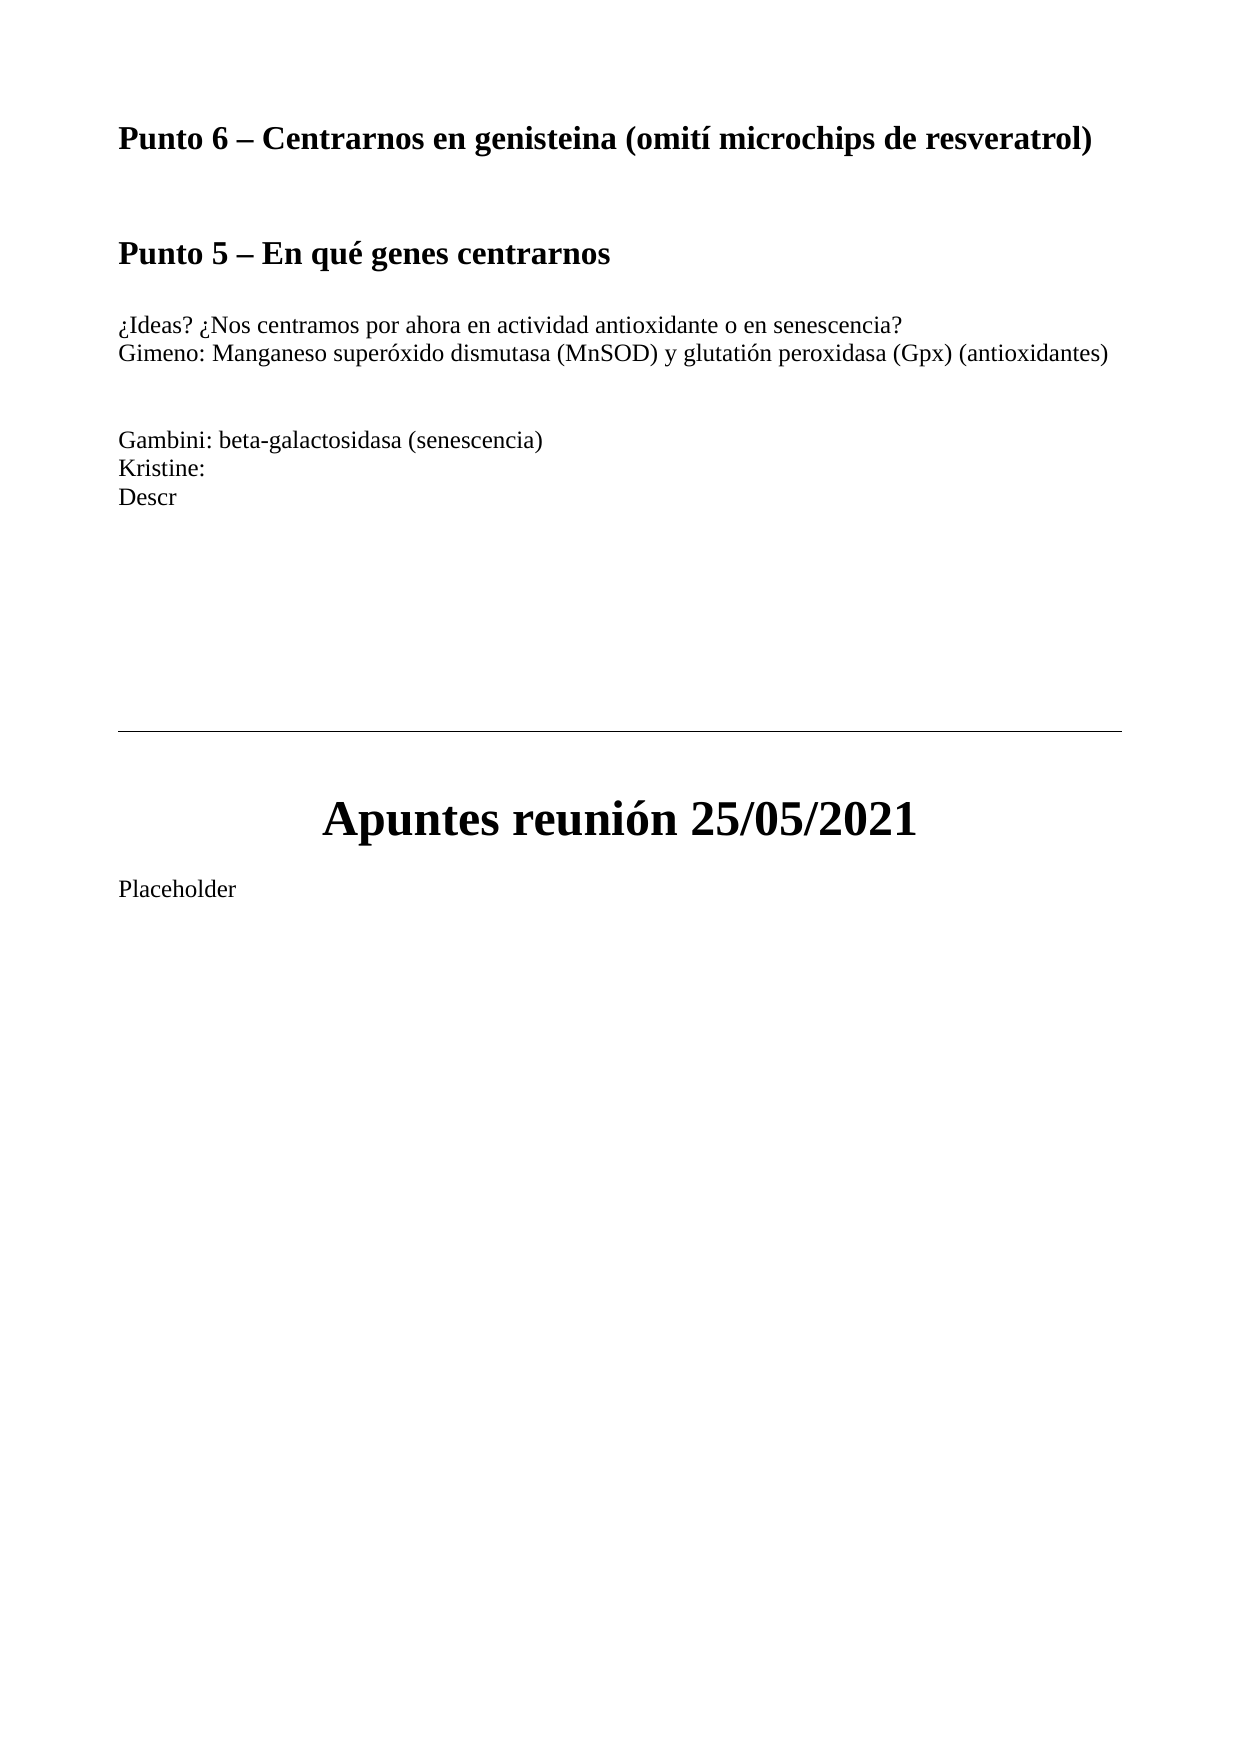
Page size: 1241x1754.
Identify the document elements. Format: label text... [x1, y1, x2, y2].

text Apuntes reunión 25/05/2021 [118, 788, 1122, 846]
text Placeholder [118, 874, 1122, 903]
text ¿Ideas? ¿Nos centramos por ahora en actividad antioxidante o en senescencia? [118, 310, 1122, 338]
text Kristine: [118, 453, 1122, 482]
text Descr [118, 482, 1122, 511]
text Gimeno: Manganeso superóxido dismutasa (MnSOD) y glutatión peroxidasa (Gpx) (antioxidantes) [118, 338, 1122, 367]
text Punto 5 – En qué genes centrarnos [118, 233, 1122, 271]
text Punto 6 – Centrarnos en genisteina (omití microchips de resveratrol) [118, 118, 1122, 156]
text Gambini: beta-galactosidasa (senescencia) [118, 425, 1122, 453]
